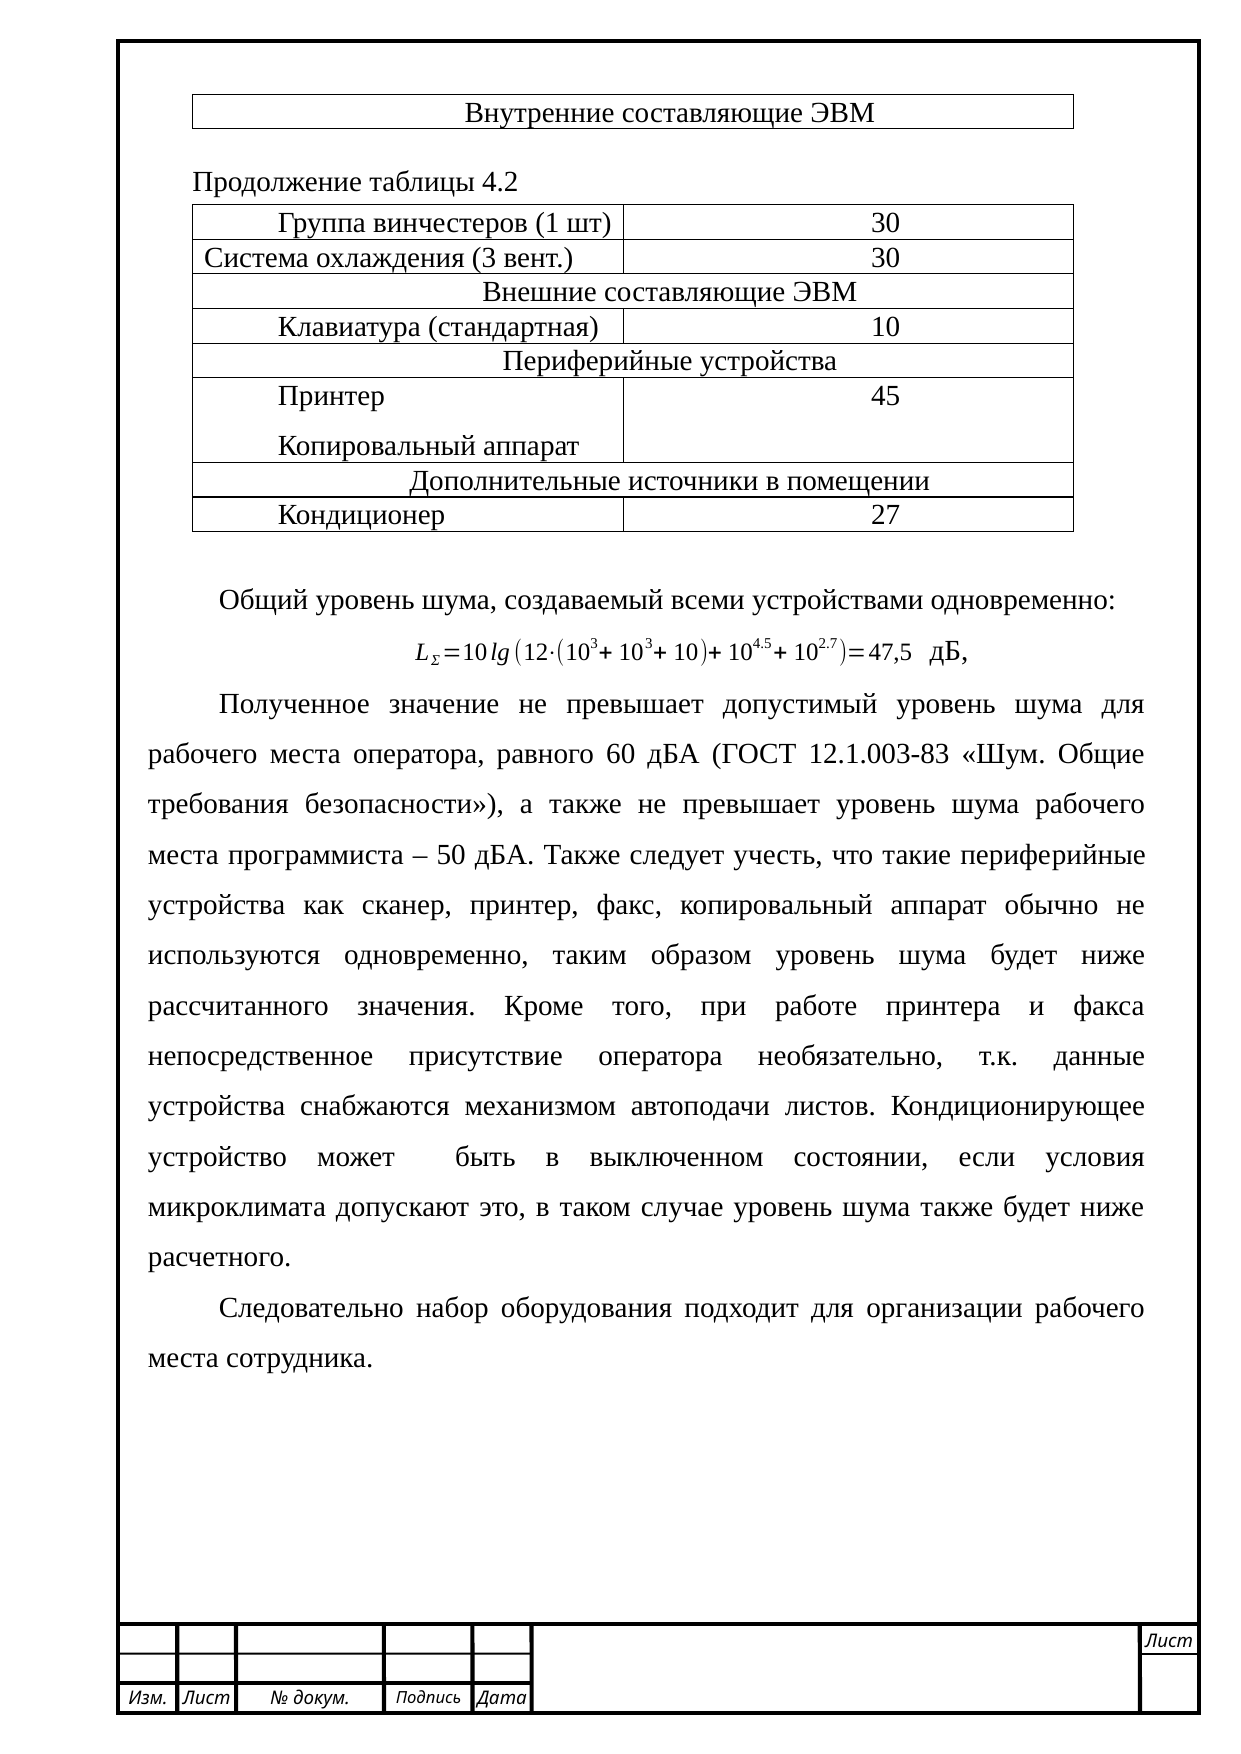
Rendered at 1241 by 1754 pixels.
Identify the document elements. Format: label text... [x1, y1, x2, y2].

table_cell 27 [624, 498, 1073, 531]
table_cell 10 [624, 309, 1073, 342]
table_cell 30 [624, 240, 1073, 273]
table_cell Периферийные устройства [193, 344, 1073, 377]
text Следовательно набор оборудования подходит для организации рабочего места сотрудника. [148, 1290, 1146, 1373]
text Продолжение таблицы 4.2 [120, 164, 1146, 197]
table_cell Принтер Копировальный аппарат [193, 378, 623, 462]
table_header 30 [624, 205, 1073, 239]
text Общий уровень шума, создаваемый всеми устройствами одновременно: [148, 582, 1146, 616]
table_cell Дополнительные источники в помещении [193, 463, 1073, 496]
text дБ, [148, 633, 1146, 669]
table_cell Внутренние составляющие ЭВМ [193, 95, 1073, 128]
text Полученное значение не превышает допустимый уровень шума для рабочего места оператора, равного 60 дБА (ГОСТ 12.1.003-83 «Шум. Общие требования безопасности»), а также не превышает уровень шума рабочего места программиста – 50 дБА. Также следует учесть, что такие перифе­рийные устройства как сканер, принтер, факс, копировальный аппарат обычно не используются одновременно, таким образом уровень шума будет ниже рассчитанного значения. Кроме того, при работе принтера и факса непосредственное присут­ствие оператора необязательно, т.к. данные устройства снабжаются механизмом автоподачи листов. Кондиционирующее устройство может быть в выключенном состоянии, если условия микроклимата допускают это, в таком случае уровень шума также будет ниже расчетного. [148, 686, 1146, 1273]
table_cell Внешние составляющие ЭВМ [193, 274, 1073, 308]
table_cell Клавиатура (стандартная) [193, 309, 623, 342]
table_cell Система охлаждения (3 вент.) [193, 240, 623, 273]
table_cell Кондиционер [193, 498, 623, 531]
table_header Группа винчестеров (1 шт) [193, 205, 623, 239]
table_cell 45 [624, 378, 1073, 462]
